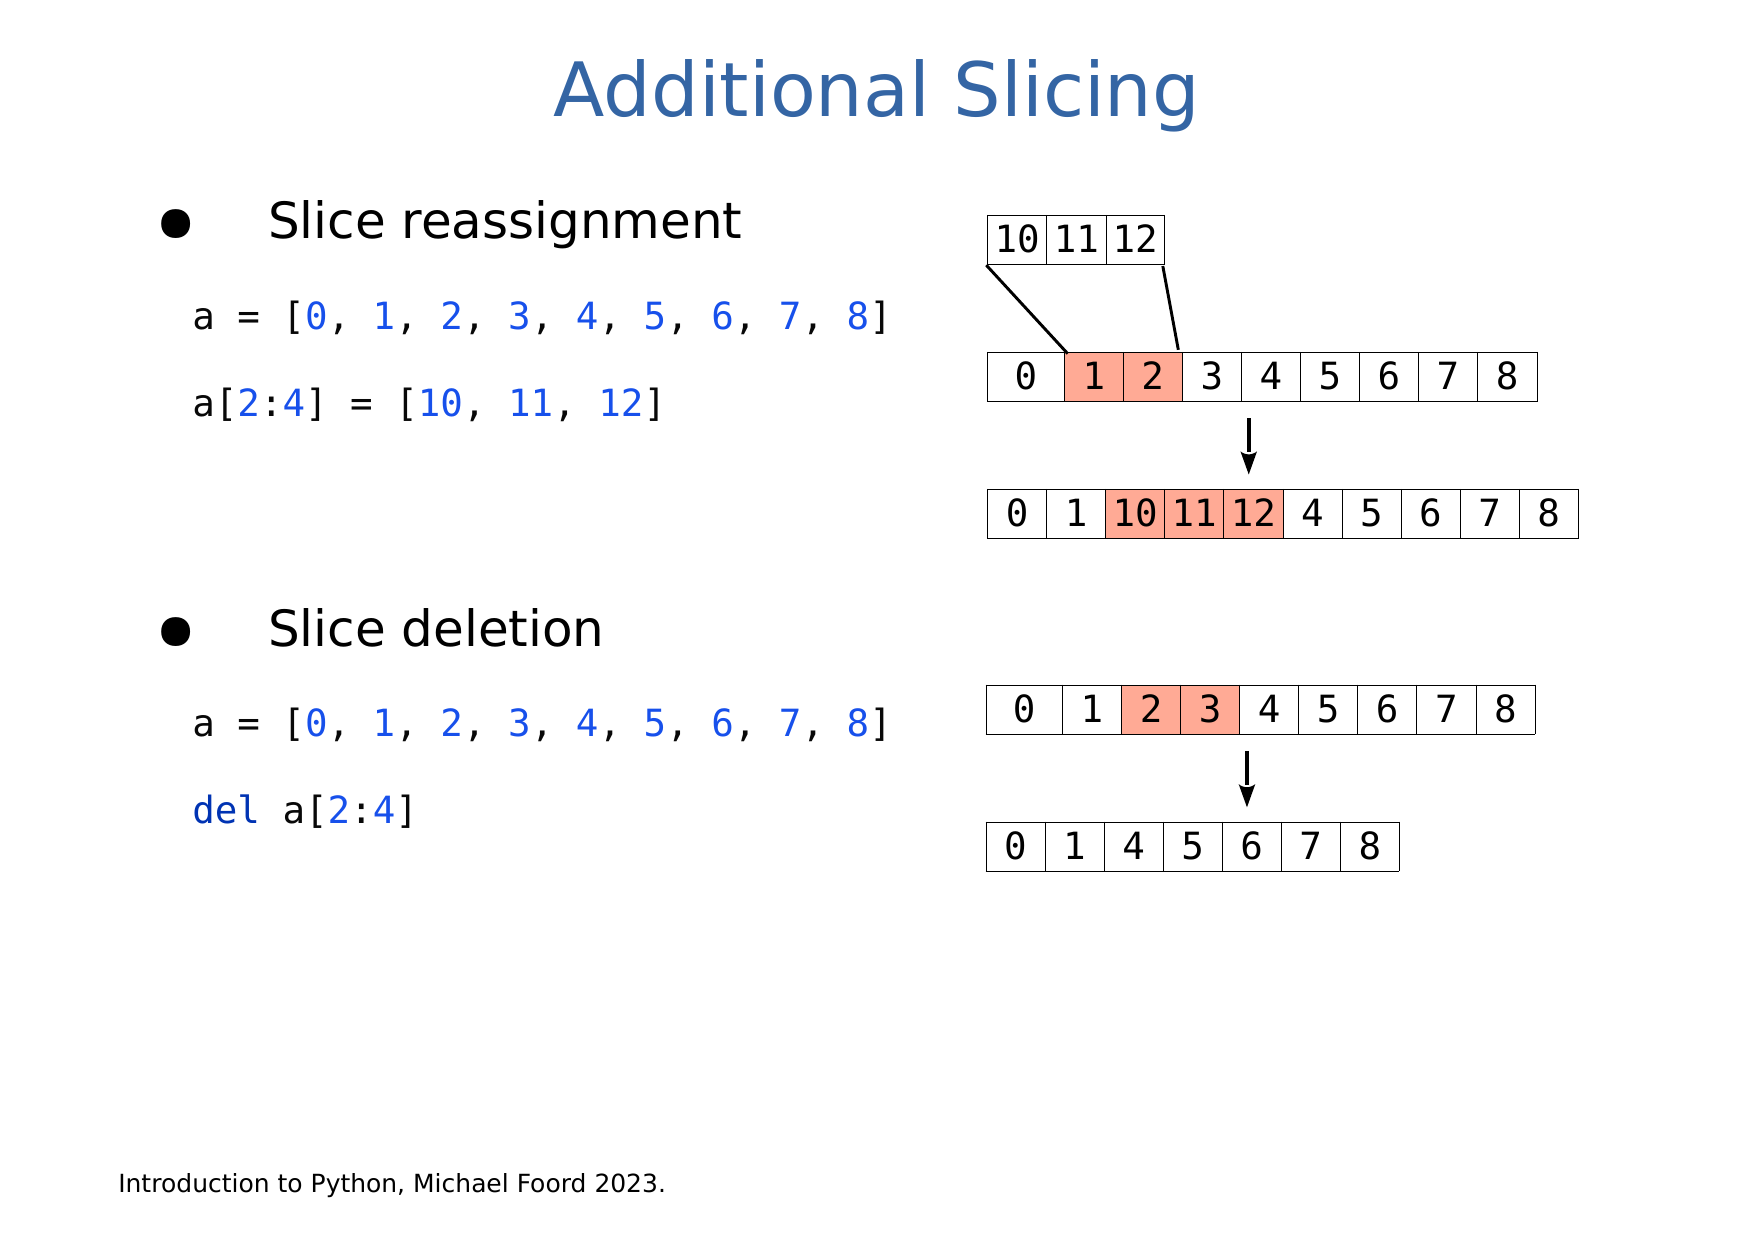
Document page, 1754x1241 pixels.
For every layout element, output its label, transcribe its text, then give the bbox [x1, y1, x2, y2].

table_header 6 [1358, 686, 1416, 734]
table_header 1 [1047, 490, 1105, 538]
table_header 5 [1343, 490, 1401, 538]
table_header 3 [1183, 353, 1241, 401]
subtitle Additional Slicing [118, 47, 1636, 134]
table_header 8 [1520, 490, 1578, 538]
table_header 0 [987, 823, 1045, 871]
table_header 10 [1106, 490, 1164, 538]
table_header 6 [1402, 490, 1460, 538]
table_header 10 [988, 216, 1046, 264]
table_header 4 [1284, 490, 1342, 538]
table_header 4 [1105, 823, 1163, 871]
table_header 5 [1164, 823, 1222, 871]
table_header 5 [1301, 353, 1359, 401]
table_header 0 [988, 490, 1046, 538]
table_header 8 [1341, 823, 1399, 871]
table_header 4 [1242, 353, 1300, 401]
table_header 1 [1065, 353, 1123, 401]
table_header 8 [1477, 686, 1535, 734]
table_header 6 [1223, 823, 1281, 871]
table_header 6 [1360, 353, 1418, 401]
table_header 0 [988, 353, 1064, 401]
table_header 0 [987, 686, 1062, 734]
text a = [0, 1, 2, 3, 4, 5, 6, 7, 8] a[2:4] = [10, 11, 12] [192, 294, 978, 425]
table_header 2 [1124, 353, 1182, 401]
table_header 8 [1478, 353, 1537, 401]
text a = [0, 1, 2, 3, 4, 5, 6, 7, 8] del a[2:4] [192, 702, 977, 833]
list Slice deletion [156, 600, 1636, 658]
table_header 7 [1282, 823, 1340, 871]
table_header 12 [1224, 490, 1283, 538]
table_header 4 [1240, 686, 1298, 734]
table_header 2 [1122, 686, 1180, 734]
table_header 11 [1165, 490, 1223, 538]
table_header 7 [1417, 686, 1476, 734]
table_header 5 [1299, 686, 1357, 734]
table_header 1 [1063, 686, 1121, 734]
list Slice reassignment [156, 192, 1672, 591]
table_header 11 [1047, 216, 1106, 264]
table_header 3 [1181, 686, 1239, 734]
table_header 1 [1046, 823, 1104, 871]
table_header 12 [1107, 216, 1164, 264]
table_header 7 [1419, 353, 1477, 401]
table_header 7 [1461, 490, 1519, 538]
